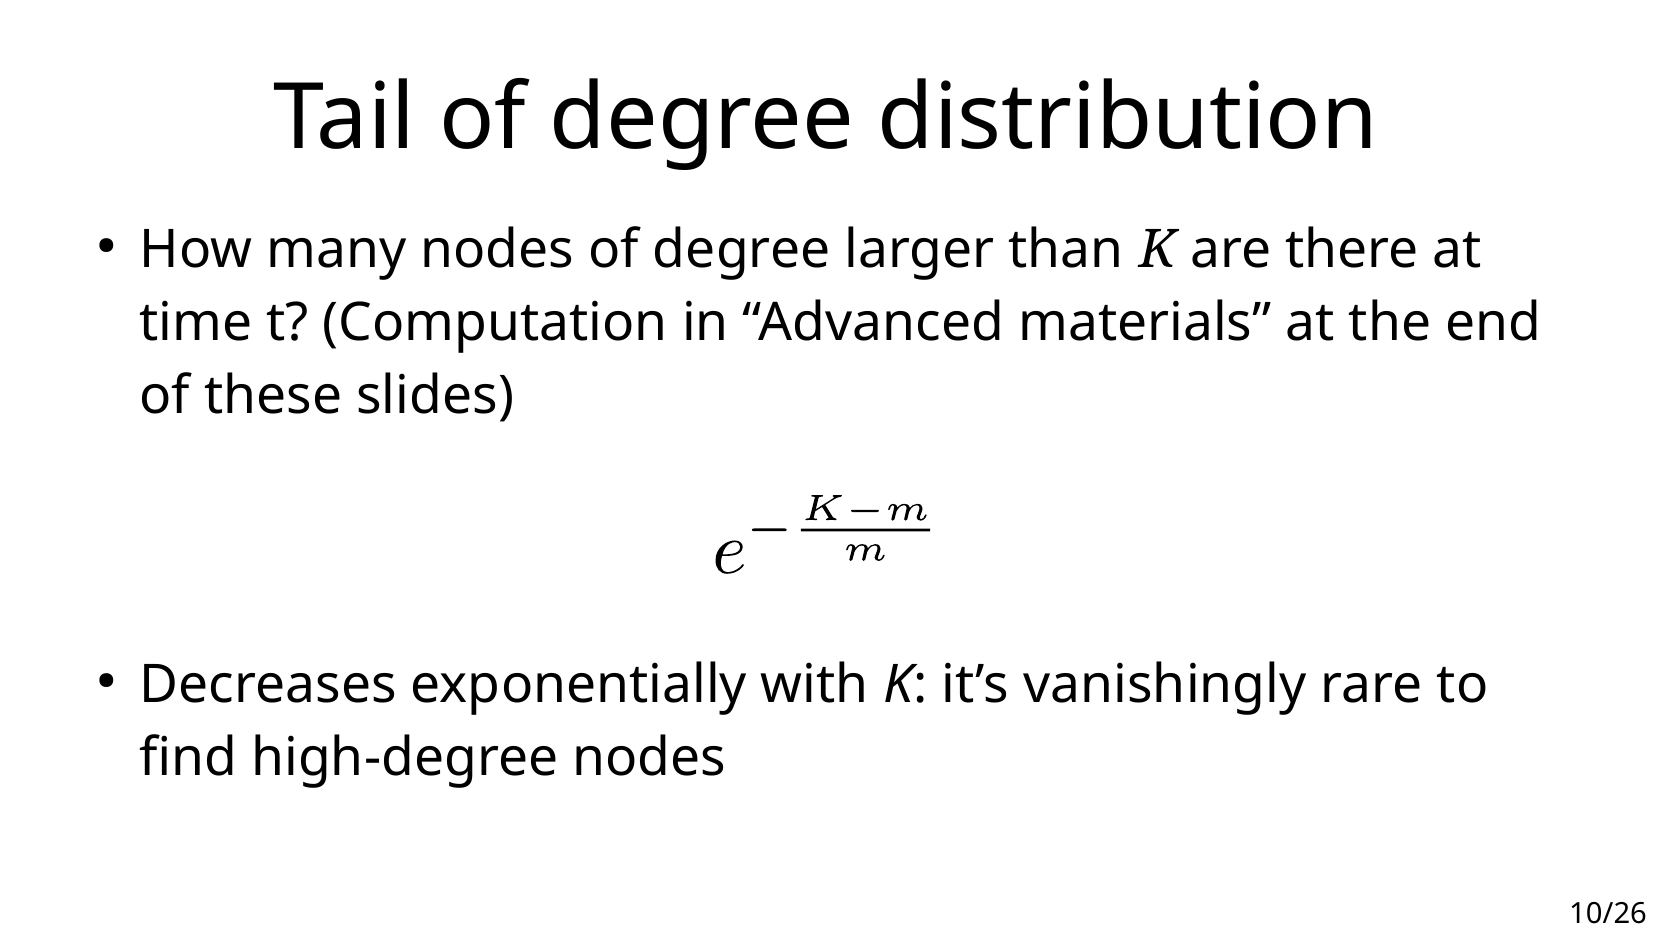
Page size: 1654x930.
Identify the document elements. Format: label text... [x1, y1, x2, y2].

text_box [712, 494, 931, 574]
title Tail of degree distribution [82, 1, 1571, 209]
list How many nodes of degree larger than K are there at time t? (Computation in “Advanced materials” at the end of these slides) Decreases exponentially with K: it’s vanishingly rare to find high-degree nodes [82, 209, 1571, 793]
